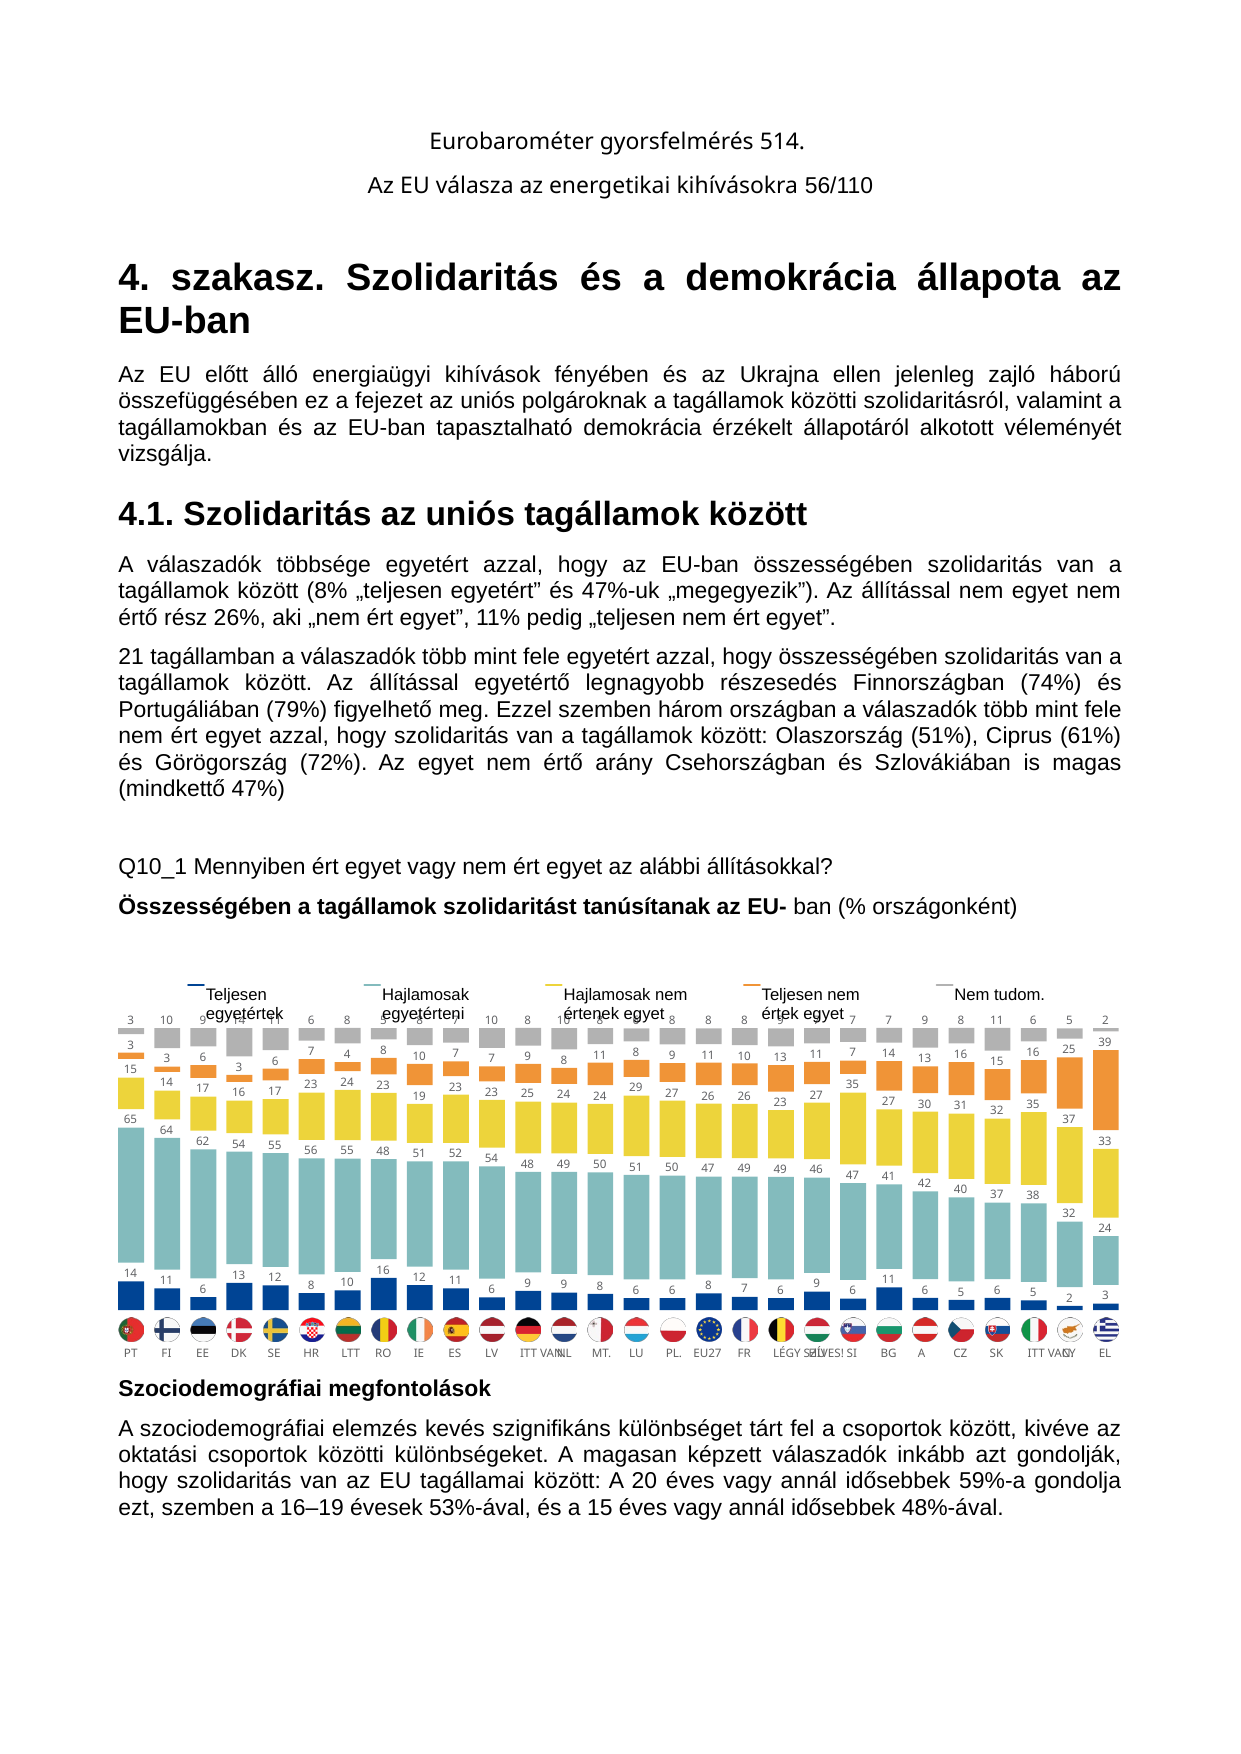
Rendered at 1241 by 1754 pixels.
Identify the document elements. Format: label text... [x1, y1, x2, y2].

text Szociodemográfiai megfontolások [118, 971, 1122, 1402]
text Az EU előtt álló energiaügyi kihívások fényében és az Ukrajna ellen jelenleg zajló háború összefüggésében ez a fejezet az uniós polgároknak a tagállamok közötti szolidaritásról, valamint a tagállamokban és az EU-ban tapasztalható demokrácia érzékelt állapotáról alkotott véleményét vizsgálja. [118, 361, 1122, 466]
text Összességében a tagállamok szolidaritást tanúsítanak az EU- ban (% országonként) [118, 893, 1122, 919]
picture [299, 1317, 325, 1342]
picture [768, 1317, 794, 1342]
picture [1093, 1317, 1119, 1342]
picture [118, 1317, 144, 1342]
picture [840, 1317, 866, 1342]
text A válaszadók többsége egyetért azzal, hogy az EU-ban összességében szolidaritás van a tagállamok között (8% „teljesen egyetért” és 47%-uk „megegyezik”). Az állítással nem egyet nem értő rész 26%, aki „nem ért egyet”, 11% pedig „teljesen nem ért egyet”. [118, 551, 1122, 630]
subtitle 4. szakasz. Szolidaritás és a demokrácia állapota az EU-ban [118, 254, 1122, 342]
picture [226, 1317, 252, 1342]
picture [515, 1317, 541, 1342]
picture [660, 1317, 686, 1342]
picture [551, 1317, 577, 1342]
picture [263, 1317, 288, 1342]
picture [443, 1317, 469, 1342]
text Q10_1 Mennyiben ért egyet vagy nem ért egyet az alábbi állításokkal? [118, 853, 1122, 880]
picture [985, 1317, 1010, 1342]
picture [190, 1317, 216, 1342]
picture [371, 1317, 397, 1342]
picture [1057, 1317, 1083, 1342]
picture [804, 1317, 830, 1342]
subtitle 4.1. Szolidaritás az uniós tagállamok között [118, 493, 1122, 532]
picture [1021, 1317, 1047, 1342]
picture [624, 1317, 649, 1342]
text A szociodemográfiai elemzés kevés szignifikáns különbséget tárt fel a csoportok között, kivéve az oktatási csoportok közötti különbségeket. A magasan képzett válaszadók inkább azt gondolják, hogy szolidaritás van az EU tagállamai között: A 20 éves vagy annál idősebbek 59%-a gondolja ezt, szemben a 16–19 évesek 53%-ával, és a 15 éves vagy annál idősebbek 48%-ával. [118, 1415, 1122, 1520]
picture [912, 1317, 938, 1342]
picture [335, 1317, 361, 1342]
picture [479, 1317, 505, 1342]
picture [732, 1317, 758, 1342]
picture [948, 1317, 974, 1342]
picture [587, 1317, 613, 1342]
text 21 tagállamban a válaszadók több mint fele egyetért azzal, hogy összességében szolidaritás van a tagállamok között. Az állítással egyetértő legnagyobb részesedés Finnországban (74%) és Portugáliában (79%) figyelhető meg. Ezzel szemben három országban a válaszadók több mint fele nem ért egyet azzal, hogy szolidaritás van a tagállamok között: Olaszország (51%), Ciprus (61%) és Görögország (72%). Az egyet nem értő arány Csehországban és Szlovákiában is magas (mindkettő 47%) [118, 643, 1122, 801]
picture [876, 1317, 902, 1342]
picture [154, 1317, 180, 1342]
picture [696, 1317, 722, 1342]
picture [407, 1317, 433, 1342]
